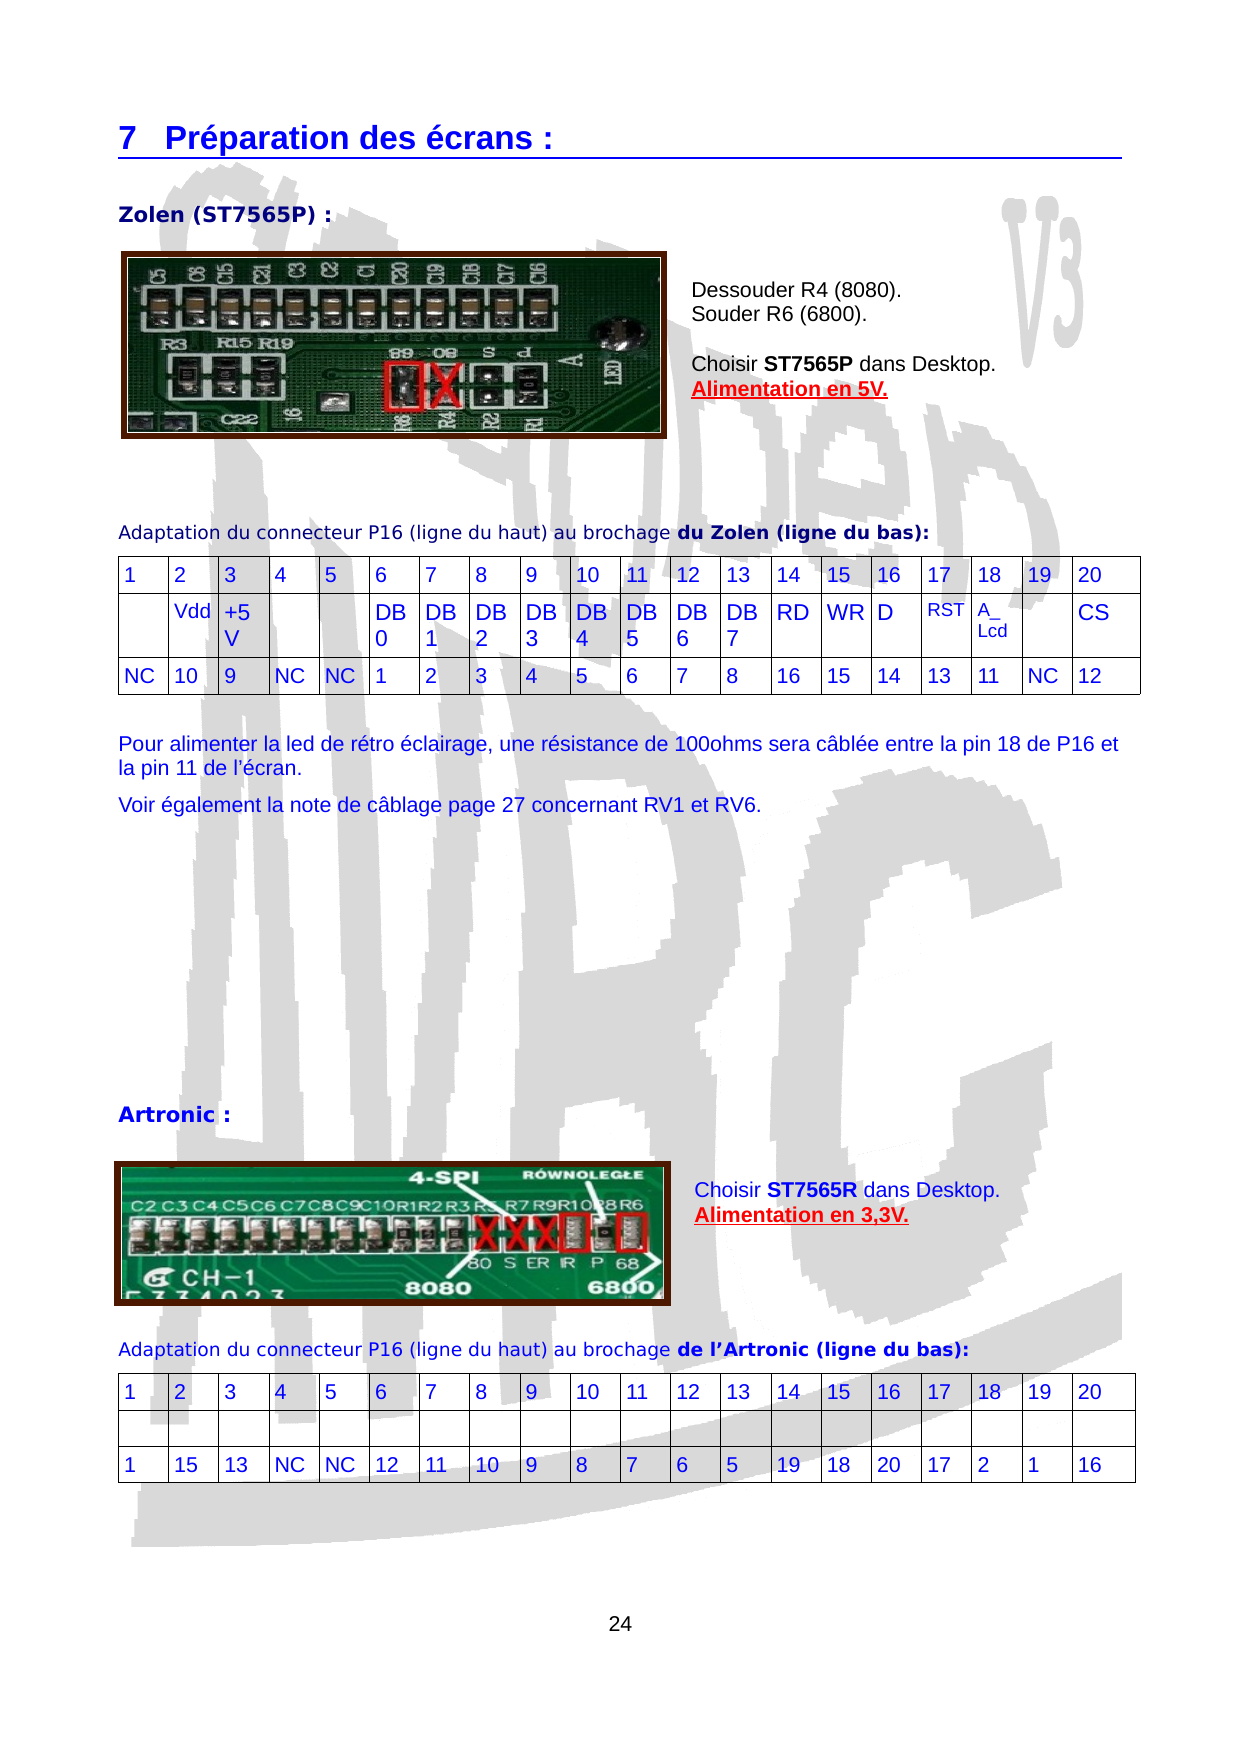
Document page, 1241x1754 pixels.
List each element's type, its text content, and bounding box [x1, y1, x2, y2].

table_cell DB6 [671, 594, 720, 657]
table_cell 3 [470, 658, 520, 693]
table_header 7 [420, 1374, 469, 1409]
table_header 4 [270, 557, 319, 593]
text Alimentation en 5V. [667, 376, 1122, 400]
table_cell 13 [922, 658, 971, 693]
table_header 15 [822, 557, 871, 593]
table_cell [320, 594, 369, 657]
table_header 3 [219, 1374, 269, 1409]
picture [129, 258, 659, 432]
table_cell 18 [822, 1447, 871, 1482]
table_cell NC [320, 1447, 369, 1482]
table_cell [671, 1411, 720, 1446]
table_cell [219, 1411, 269, 1446]
table_cell DB4 [571, 594, 620, 657]
table_header 3 [219, 557, 269, 593]
table_header 5 [320, 557, 369, 593]
table_header 13 [721, 557, 771, 593]
table_cell 9 [219, 658, 269, 693]
table_cell D [872, 594, 921, 657]
text Adaptation du connecteur P16 (ligne du haut) au brochage de l’Artronic (ligne du bas): [118, 1339, 1122, 1361]
table_header 11 [621, 1374, 670, 1409]
picture [122, 1168, 662, 1298]
table_cell [772, 1411, 821, 1446]
table_header 18 [972, 1374, 1022, 1409]
table_cell DB1 [420, 594, 469, 657]
table_header 14 [772, 1374, 821, 1409]
table_cell DB5 [621, 594, 670, 657]
table_header 15 [822, 1374, 871, 1409]
table_header 9 [521, 557, 570, 593]
table_cell RST [922, 594, 971, 657]
table_header 6 [370, 557, 419, 593]
table_header 19 [1023, 1374, 1072, 1409]
text Adaptation du connecteur P16 (ligne du haut) au brochage du Zolen (ligne du bas): [118, 522, 1122, 544]
table_cell DB7 [721, 594, 771, 657]
table_cell 10 [470, 1447, 520, 1482]
table_cell 2 [420, 658, 469, 693]
table_cell 16 [772, 658, 821, 693]
table_cell RD [772, 594, 821, 657]
table_cell CS [1073, 594, 1140, 657]
table_header 20 [1073, 1374, 1135, 1409]
table_cell 6 [621, 658, 670, 693]
table_header 4 [270, 1374, 319, 1409]
table_cell [470, 1411, 520, 1446]
table_cell NC [320, 658, 369, 693]
table_header 10 [571, 557, 620, 593]
table_cell 8 [721, 658, 771, 693]
table_cell [922, 1411, 971, 1446]
subtitle 7 Préparation des écrans : [118, 118, 1122, 157]
table_cell 17 [922, 1447, 971, 1482]
table_cell [1023, 594, 1072, 657]
table_header 16 [872, 1374, 921, 1409]
table_cell WR [822, 594, 871, 657]
text Dessouder R4 (8080). [667, 277, 1122, 302]
table_cell 10 [169, 658, 218, 693]
table_cell 9 [521, 1447, 570, 1482]
table_header 5 [320, 1374, 369, 1409]
table_header 16 [872, 557, 921, 593]
text Pour alimenter la led de rétro éclairage, une résistance de 100ohms sera câblée entre la pin 18 de P16 et la pin 11 de l’écran. [118, 731, 1122, 780]
table_header 14 [772, 557, 821, 593]
table_cell [872, 1411, 921, 1446]
table_cell NC [1023, 658, 1072, 693]
table_header 7 [420, 557, 469, 593]
table_cell 15 [822, 658, 871, 693]
table_header 12 [671, 557, 720, 593]
table_header 8 [470, 557, 520, 593]
table_cell 14 [872, 658, 921, 693]
table_header 19 [1023, 557, 1072, 593]
table_cell [420, 1411, 469, 1446]
table_cell [521, 1411, 570, 1446]
table_header 10 [571, 1374, 620, 1409]
table_cell 1 [119, 1447, 168, 1482]
table_cell 16 [1073, 1447, 1135, 1482]
table_header 17 [922, 1374, 971, 1409]
subtitle Artronic : [118, 1103, 1122, 1128]
table_header 17 [922, 557, 971, 593]
table_header 1 [119, 1374, 168, 1409]
table_header 18 [972, 557, 1022, 593]
text Choisir ST7565P dans Desktop. [667, 351, 1122, 376]
table_cell [721, 1411, 771, 1446]
table_header 6 [370, 1374, 419, 1409]
table_cell 4 [521, 658, 570, 693]
table_cell DB2 [470, 594, 520, 657]
table_header 8 [470, 1374, 520, 1409]
table_cell 15 [169, 1447, 218, 1482]
table_cell DB3 [521, 594, 570, 657]
subtitle Zolen (ST7565P) : [118, 202, 1122, 227]
table_cell +5V [219, 594, 269, 657]
table_cell NC [270, 658, 319, 693]
text Souder R6 (6800). [667, 302, 1122, 326]
table_header 11 [621, 557, 670, 593]
table_cell 5 [721, 1447, 771, 1482]
table_cell Vdd [169, 594, 218, 657]
table_header 13 [721, 1374, 771, 1409]
text Voir également la note de câblage page 27 concernant RV1 et RV6. [118, 793, 1122, 817]
table_cell [571, 1411, 620, 1446]
table_cell 11 [972, 658, 1022, 693]
table_cell 5 [571, 658, 620, 693]
table_cell [169, 1411, 218, 1446]
table_header 2 [169, 1374, 218, 1409]
table_cell [370, 1411, 419, 1446]
table_cell 7 [621, 1447, 670, 1482]
table_header 20 [1073, 557, 1140, 593]
table_cell [270, 1411, 319, 1446]
table_header 1 [119, 557, 168, 593]
table_cell 12 [370, 1447, 419, 1482]
table_cell 12 [1073, 658, 1140, 693]
table_cell 13 [219, 1447, 269, 1482]
table_header 2 [169, 557, 218, 593]
text Choisir ST7565R dans Desktop. [671, 1178, 1122, 1202]
table_cell 2 [972, 1447, 1022, 1482]
table_header 12 [671, 1374, 720, 1409]
table_cell [1023, 1411, 1072, 1446]
table_cell 11 [420, 1447, 469, 1482]
table_cell 20 [872, 1447, 921, 1482]
table_cell [270, 594, 319, 657]
table_cell 7 [671, 658, 720, 693]
table_cell [119, 1411, 168, 1446]
table_cell [320, 1411, 369, 1446]
table_header 9 [521, 1374, 570, 1409]
table_cell 1 [1023, 1447, 1072, 1482]
text Alimentation en 3,3V. [671, 1202, 1122, 1227]
table_cell [119, 594, 168, 657]
table_cell [1073, 1411, 1135, 1446]
table_cell DB0 [370, 594, 419, 657]
table_cell 1 [370, 658, 419, 693]
table_cell NC [270, 1447, 319, 1482]
table_cell [621, 1411, 670, 1446]
table_cell [972, 1411, 1022, 1446]
table_cell 8 [571, 1447, 620, 1482]
table_cell 6 [671, 1447, 720, 1482]
table_cell NC [119, 658, 168, 693]
table_cell [822, 1411, 871, 1446]
table_cell 19 [772, 1447, 821, 1482]
table_cell A_ Lcd [972, 594, 1022, 657]
